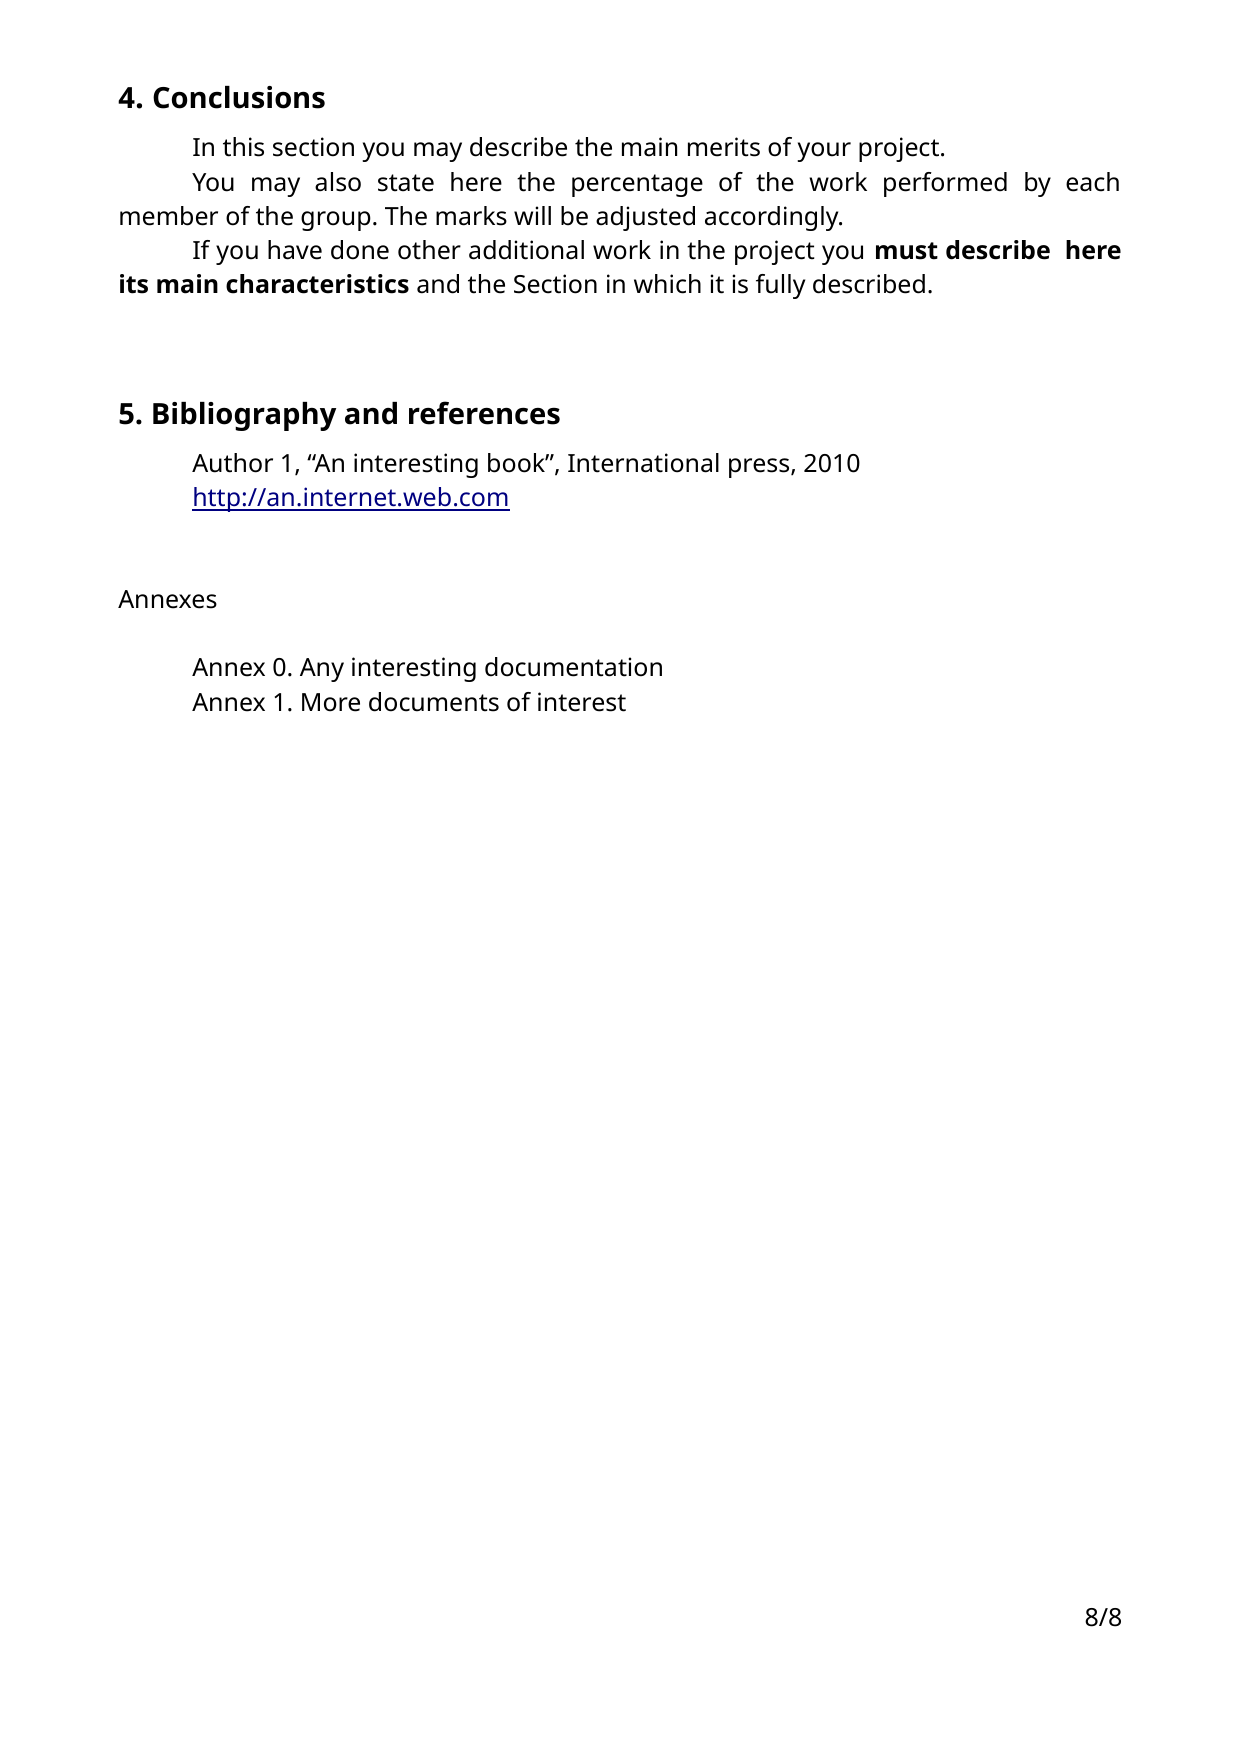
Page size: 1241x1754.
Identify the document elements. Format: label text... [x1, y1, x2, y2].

text You may also state here the percentage of the work performed by each member of the group. The marks will be adjusted accordingly. [118, 164, 1122, 232]
text Annex 1. More documents of interest [44, 684, 1122, 718]
text If you have done other additional work in the project you must describe here its main characteristics and the Section in which it is fully described. [118, 232, 1122, 300]
text http://an.internet.web.com [118, 480, 1122, 514]
text Annexes [118, 582, 1122, 616]
text Annex 0. Any interesting documentation [44, 650, 1122, 684]
subtitle 4. Conclusions [118, 75, 1122, 118]
text In this section you may describe the main merits of your project. [118, 130, 1122, 164]
subtitle 5. Bibliography and references [118, 393, 1122, 433]
text Author 1, “An interesting book”, International press, 2010 [118, 446, 1122, 480]
